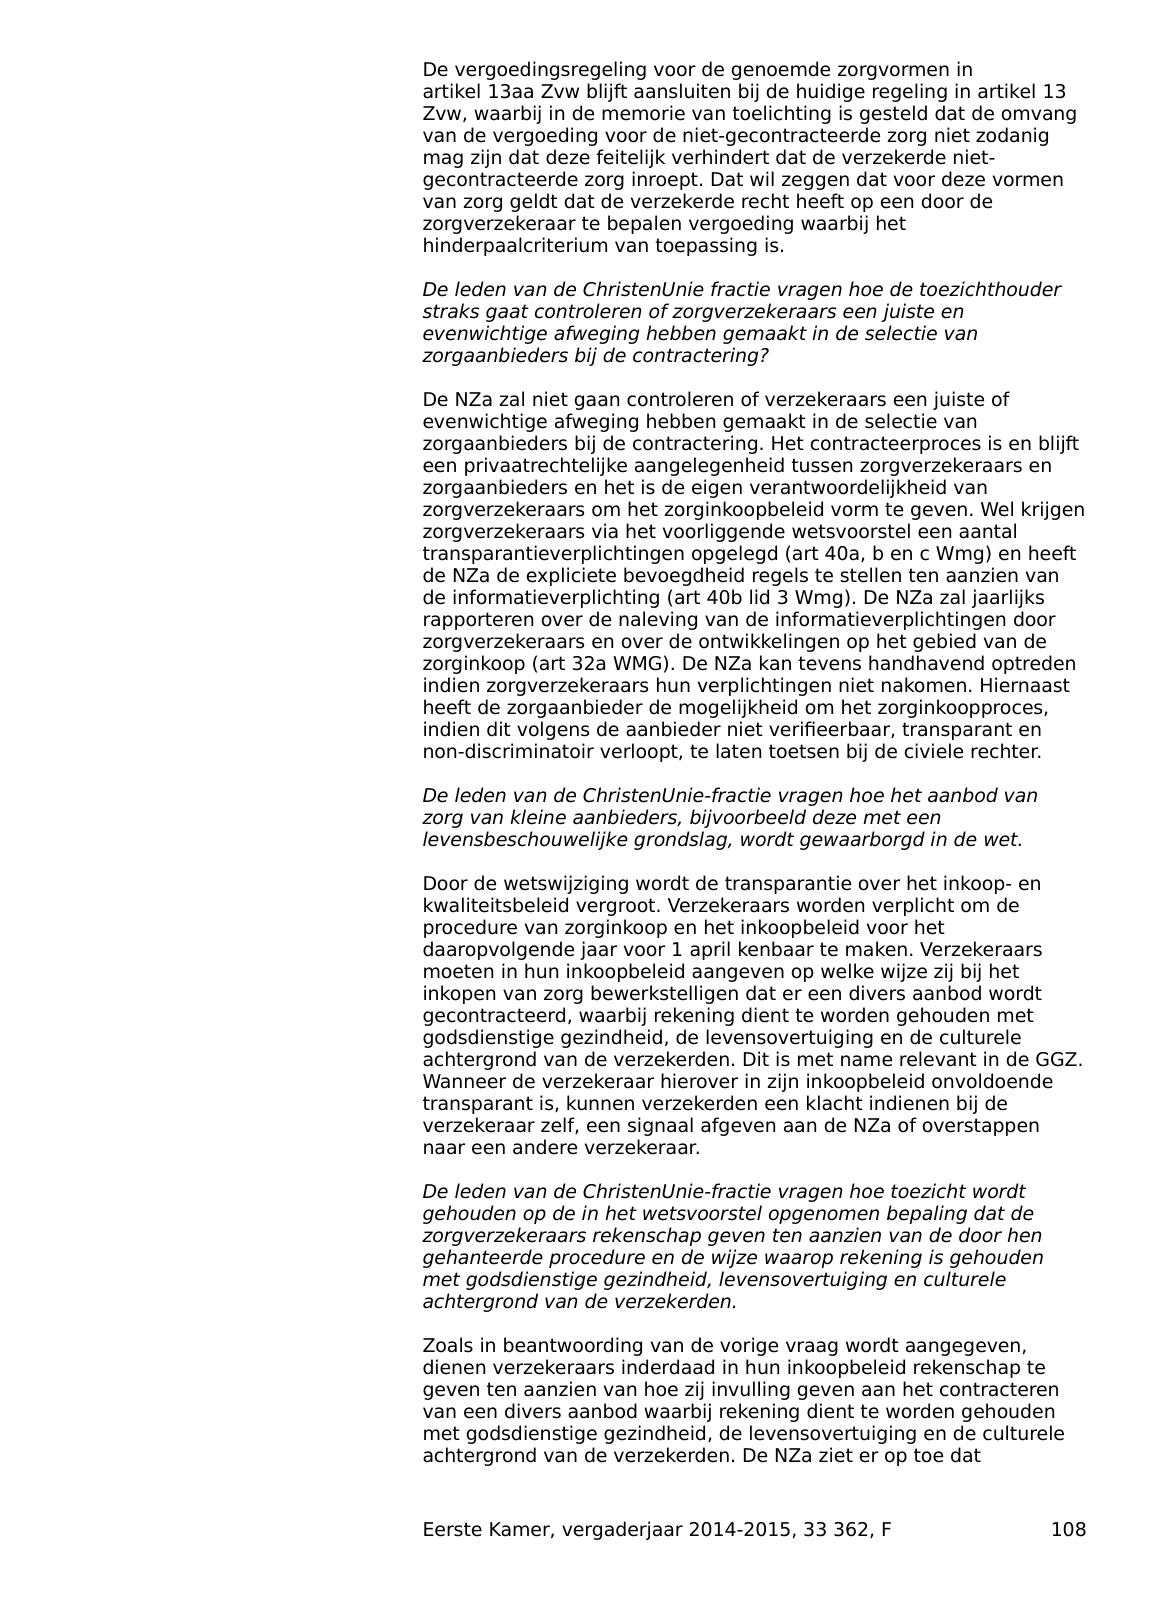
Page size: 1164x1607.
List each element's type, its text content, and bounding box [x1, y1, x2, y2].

text De leden van de ChristenUnie-fractie vragen hoe toezicht wordt gehouden op de in het wetsvoorstel opgenomen bepaling dat de zorgverzekeraars rekenschap geven ten aanzien van de door hen gehanteerde procedure en de wijze waarop rekening is gehouden met godsdienstige gezindheid, levensovertuiging en culturele achtergrond van de verzekerden. [422, 1181, 1087, 1313]
text Zoals in beantwoording van de vorige vraag wordt aangegeven, dienen verzekeraars inderdaad in hun inkoopbeleid rekenschap te geven ten aanzien van hoe zij invulling geven aan het contracteren van een divers aanbod waarbij rekening dient te worden gehouden met godsdienstige gezindheid, de levensovertuiging en de culturele achtergrond van de verzekerden. De NZa ziet er op toe dat [422, 1335, 1087, 1467]
text De NZa zal niet gaan controleren of verzekeraars een juiste of evenwichtige afweging hebben gemaakt in de selectie van zorgaanbieders bij de contractering. Het contracteerproces is en blijft een privaatrechtelijke aangelegenheid tussen zorgverzekeraars en zorgaanbieders en het is de eigen verantwoordelijkheid van zorgverzekeraars om het zorginkoopbeleid vorm te geven. Wel krijgen zorgverzekeraars via het voorliggende wetsvoorstel een aantal transparantieverplichtingen opgelegd (art 40a, b en c Wmg) en heeft de NZa de expliciete bevoegdheid regels te stellen ten aanzien van de informatieverplichting (art 40b lid 3 Wmg). De NZa zal jaarlijks rapporteren over de naleving van de informatieverplichtingen door zorgverzekeraars en over de ontwikkelingen op het gebied van de zorginkoop (art 32a WMG). De NZa kan tevens handhavend optreden indien zorgverzekeraars hun verplichtingen niet nakomen. Hiernaast heeft de zorgaanbieder de mogelijkheid om het zorginkoopproces, indien dit volgens de aanbieder niet verifieerbaar, transparant en non-discriminatoir verloopt, te laten toetsen bij de civiele rechter. [422, 389, 1087, 763]
text De leden van de ChristenUnie fractie vragen hoe de toezichthouder straks gaat controleren of zorgverzekeraars een juiste en evenwichtige afweging hebben gemaakt in de selectie van zorgaanbieders bij de contractering? [422, 279, 1087, 367]
text De leden van de ChristenUnie-fractie vragen hoe het aanbod van zorg van kleine aanbieders, bijvoorbeeld deze met een levensbeschouwelijke grondslag, wordt gewaarborgd in de wet. [422, 785, 1087, 851]
text De vergoedingsregeling voor de genoemde zorgvormen in artikel 13aa Zvw blijft aansluiten bij de huidige regeling in artikel 13 Zvw, waarbij in de memorie van toelichting is gesteld dat de omvang van de vergoeding voor de niet-gecontracteerde zorg niet zodanig mag zijn dat deze feitelijk verhindert dat de verzekerde niet-gecontracteerde zorg inroept. Dat wil zeggen dat voor deze vormen van zorg geldt dat de verzekerde recht heeft op een door de zorgverzekeraar te bepalen vergoeding waarbij het hinderpaalcriterium van toepassing is. [422, 59, 1087, 257]
text Door de wetswijziging wordt de transparantie over het inkoop- en kwaliteitsbeleid vergroot. Verzekeraars worden verplicht om de procedure van zorginkoop en het inkoopbeleid voor het daaropvolgende jaar voor 1 april kenbaar te maken. Verzekeraars moeten in hun inkoopbeleid aangeven op welke wijze zij bij het inkopen van zorg bewerkstelligen dat er een divers aanbod wordt gecontracteerd, waarbij rekening dient te worden gehouden met godsdienstige gezindheid, de levensovertuiging en de culturele achtergrond van de verzekerden. Dit is met name relevant in de GGZ. Wanneer de verzekeraar hierover in zijn inkoopbeleid onvoldoende transparant is, kunnen verzekerden een klacht indienen bij de verzekeraar zelf, een signaal afgeven aan de NZa of overstappen naar een andere verzekeraar. [422, 873, 1087, 1159]
